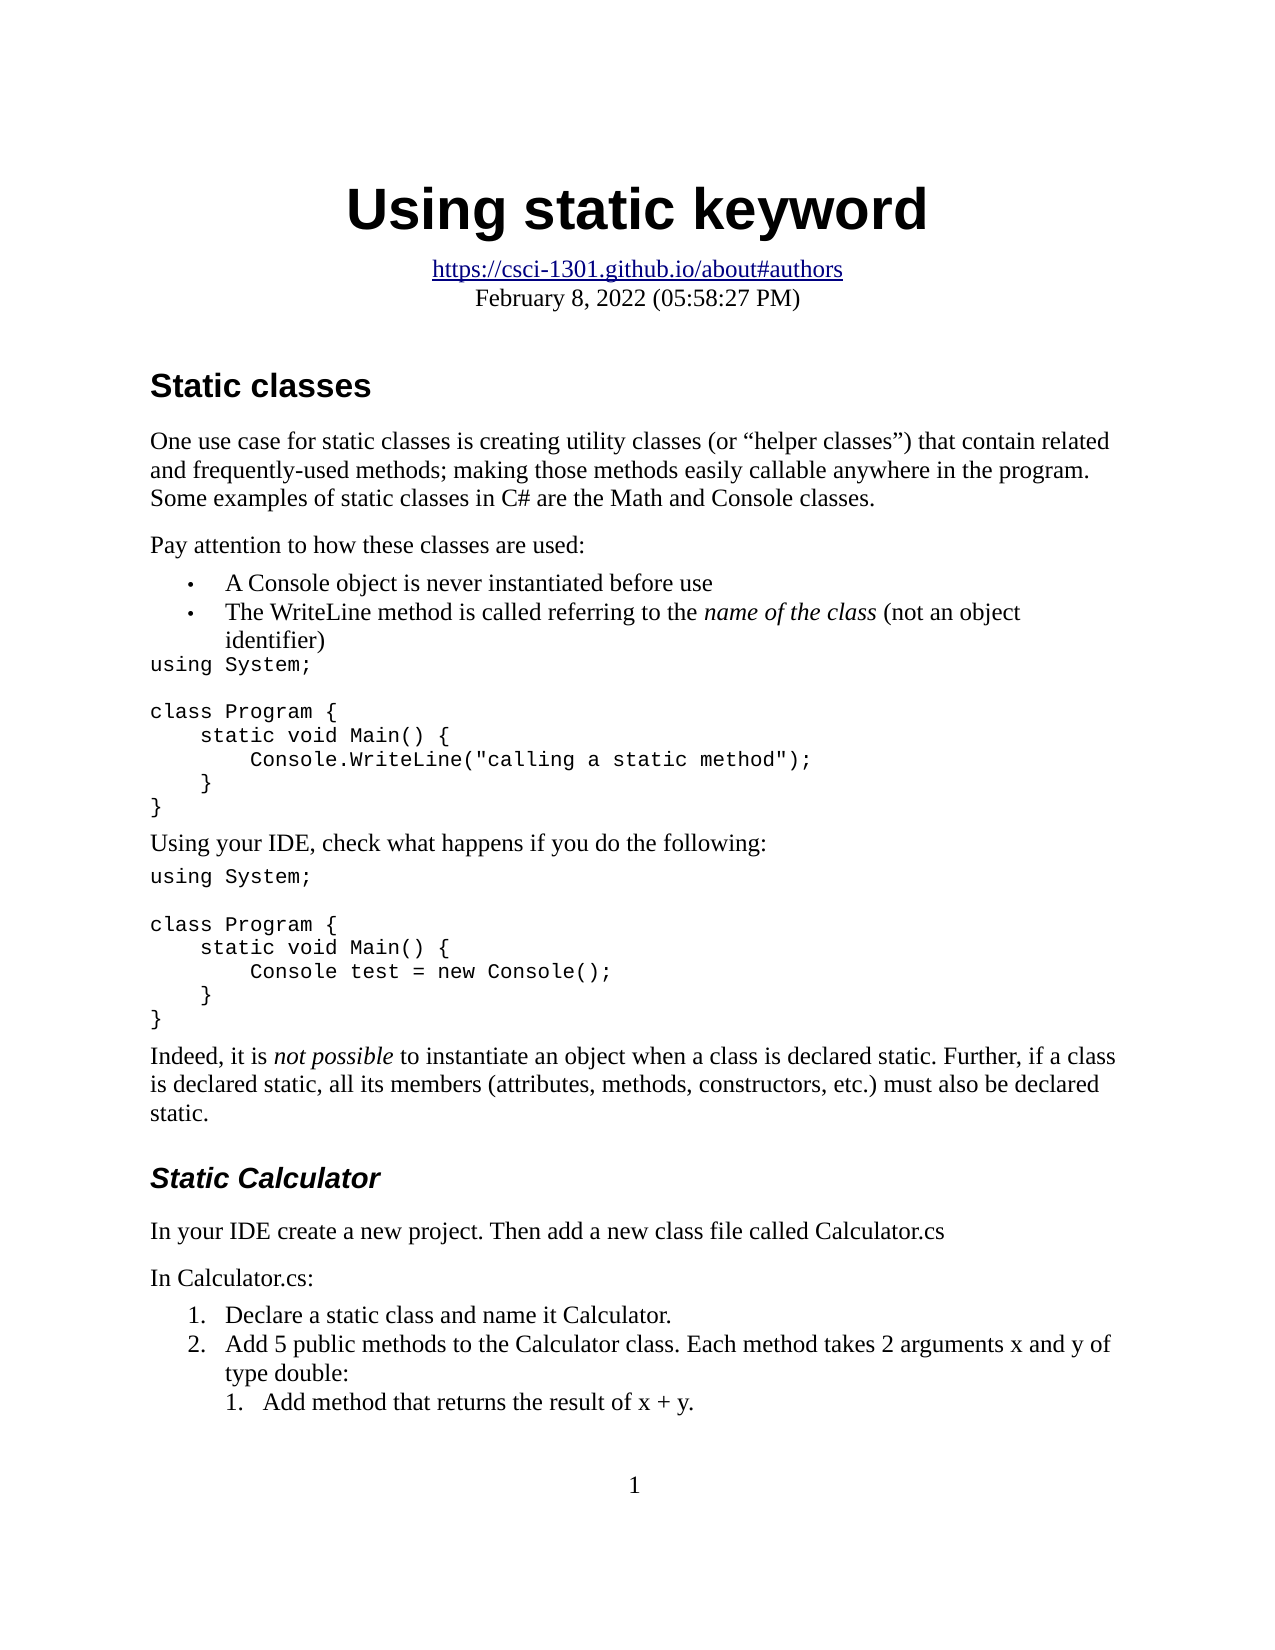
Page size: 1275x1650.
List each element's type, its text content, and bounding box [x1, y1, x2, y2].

subtitle Static Calculator [150, 1161, 1125, 1194]
text In Calculator.cs: [150, 1263, 1125, 1291]
text using System; [150, 654, 1125, 678]
list Add 5 public methods to the Calculator class. Each method takes 2 arguments x and y of type double: [187, 1329, 1125, 1387]
text Console test = new Console(); [150, 961, 1125, 984]
text static void Main() { [150, 937, 1125, 961]
list Declare a static class and name it Calculator. [187, 1300, 1125, 1329]
text class Program { [150, 913, 1125, 937]
text https://csci-1301.github.io/about#authors [150, 254, 1125, 283]
text } [150, 772, 1125, 796]
text class Program { [150, 701, 1125, 725]
text static void Main() { [150, 725, 1125, 749]
text Using your IDE, check what happens if you do the following: [150, 828, 1125, 857]
text using System; [150, 866, 1125, 890]
list The WriteLine method is called referring to the name of the class (not an object identifier) [187, 597, 1125, 654]
text Console.WriteLine("calling a static method"); [150, 749, 1125, 772]
text } [150, 1008, 1125, 1032]
text One use case for static classes is creating utility classes (or “helper classes”) that contain related and frequently-used methods; making those methods easily callable anywhere in the program. Some examples of static classes in C# are the Math and Console classes. [150, 426, 1125, 512]
text Pay attention to how these classes are used: [150, 530, 1125, 559]
text February 8, 2022 (05:58:27 PM) [150, 283, 1125, 312]
list A Console object is never instantiated before use [187, 568, 1125, 597]
text In your IDE create a new project. Then add a new class file called Calculator.cs [150, 1216, 1125, 1245]
text } [150, 796, 1125, 819]
text } [150, 984, 1125, 1008]
title Using static keyword [150, 175, 1125, 242]
subtitle Static classes [150, 366, 1125, 404]
text Indeed, it is not possible to instantiate an object when a class is declared static. Further, if a class is declared static, all its members (attributes, methods, constructors, etc.) must also be declared static. [150, 1041, 1125, 1127]
list Add method that returns the result of x + y. [225, 1387, 1125, 1415]
